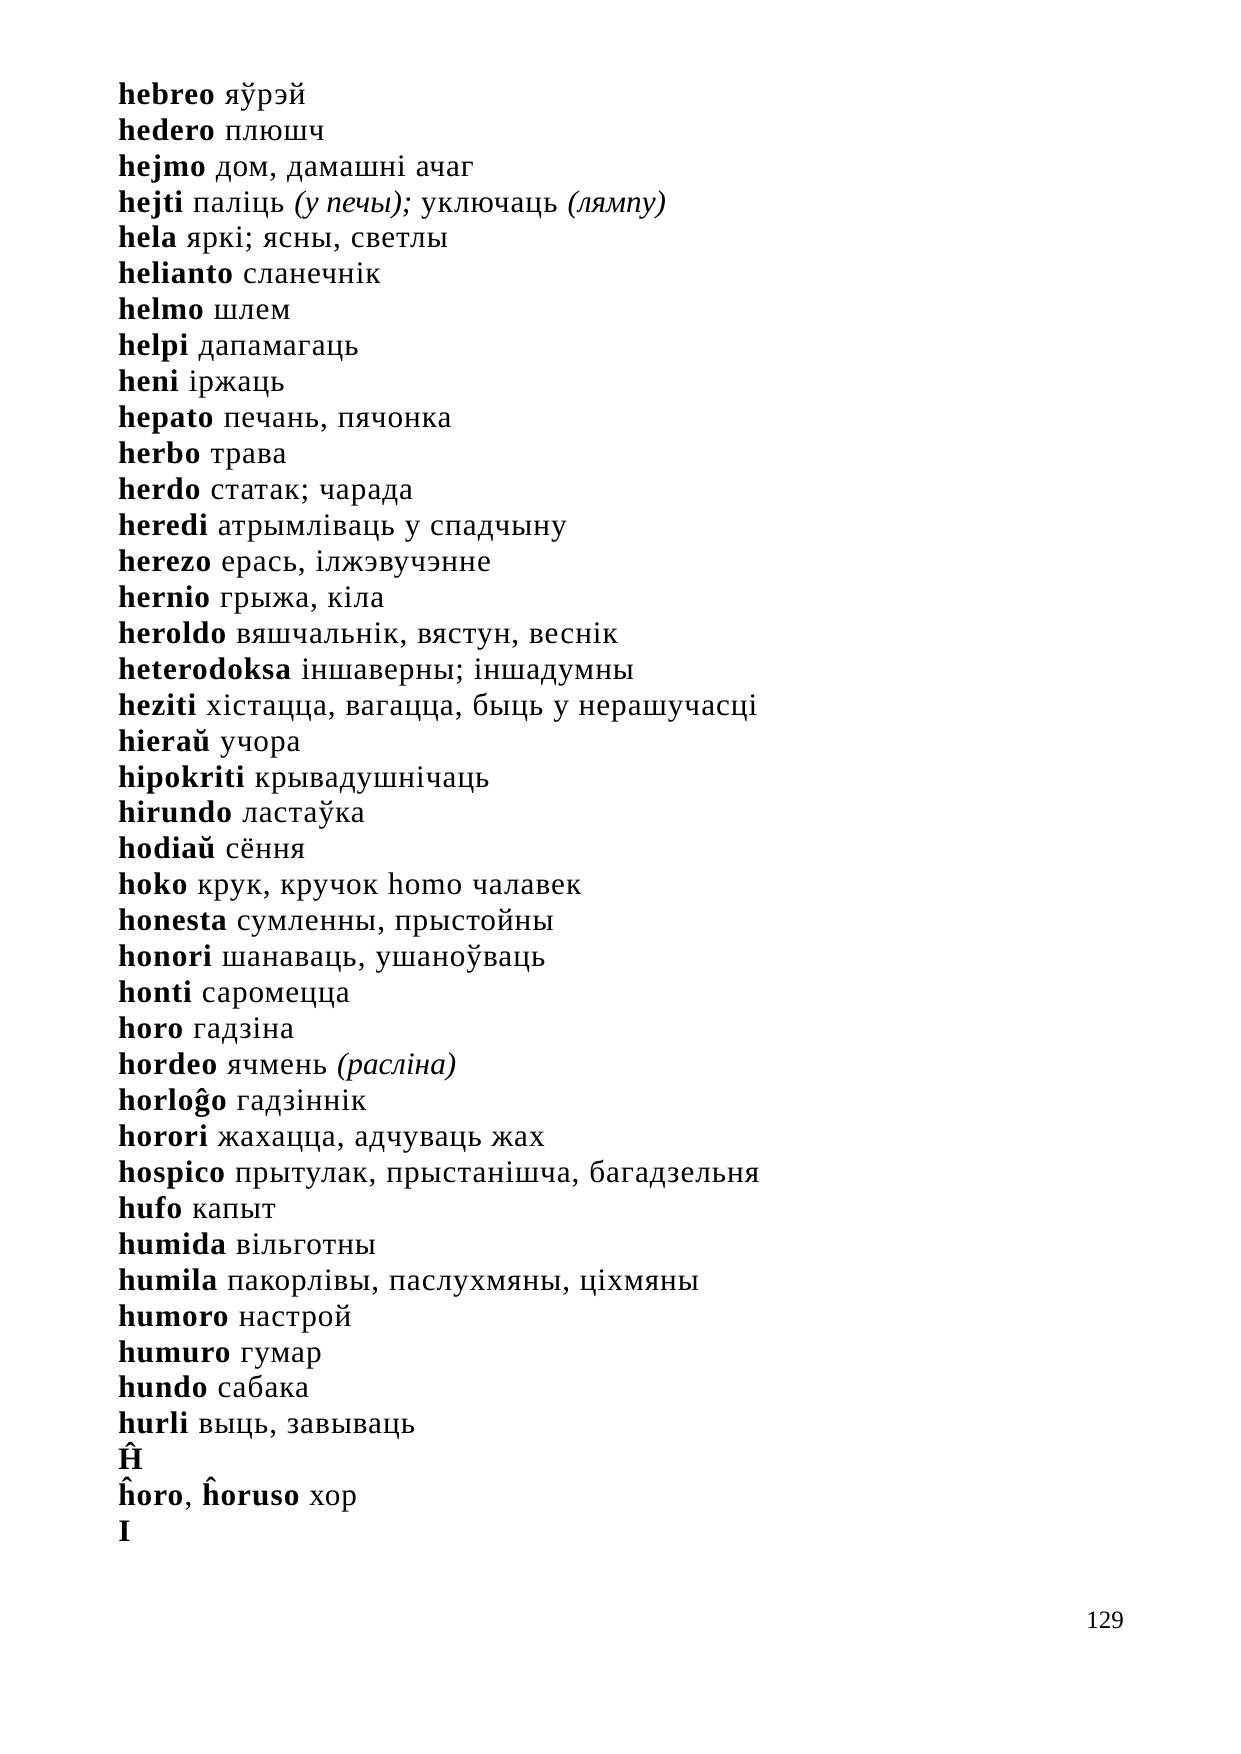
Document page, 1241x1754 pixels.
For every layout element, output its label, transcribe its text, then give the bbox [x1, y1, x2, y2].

text helmo шлем [118, 291, 1123, 327]
text heni іржаць [118, 362, 1123, 398]
text horloĝo гадзіннік [118, 1081, 1123, 1117]
text hirundo ластаўка [118, 794, 1123, 830]
text heterodoksa іншаверны; іншадумны [118, 650, 1123, 686]
text humida вільготны [118, 1225, 1123, 1261]
text hospico прытулак, прыстанішча, багадзельня [118, 1153, 1123, 1189]
text ĥoro, ĥoruso хор [118, 1477, 1123, 1512]
text hundo сабака [118, 1369, 1123, 1405]
text hejmo дом, дамашні ачаг [118, 147, 1123, 183]
text horo гадзіна [118, 1009, 1123, 1045]
text herbo трава [118, 434, 1123, 470]
text humila пакорлівы, паслухмяны, ціхмяны [118, 1261, 1123, 1297]
text hela яркі; ясны, светлы [118, 219, 1123, 255]
text hebreo яўрэй [118, 75, 1123, 111]
text honti саромецца [118, 973, 1123, 1009]
text herdo статак; чарада [118, 470, 1123, 506]
text hejti паліць (у печы); уключаць (лямпу) [118, 183, 1123, 219]
text horori жахацца, адчуваць жах [118, 1117, 1123, 1153]
text hipokriti крывадушнічаць [118, 758, 1123, 794]
text I [118, 1512, 1123, 1548]
text helpi дапамагаць [118, 327, 1123, 362]
text hieraŭ учора [118, 722, 1123, 758]
text helianto сланечнік [118, 255, 1123, 291]
text heziti хістацца, вагацца, быць у нерашучасці [118, 686, 1123, 722]
text heredi атрымліваць у спадчыну [118, 506, 1123, 542]
text hepato печань, пячонка [118, 398, 1123, 434]
text hufo капыт [118, 1189, 1123, 1225]
text hoko крук, кручок homo чалавек [118, 866, 1123, 902]
text heroldo вяшчальнік, вястун, веснік [118, 614, 1123, 650]
text honesta сумленны, прыстойны [118, 902, 1123, 937]
text hurli выць, завываць [118, 1405, 1123, 1441]
text humoro настрой [118, 1297, 1123, 1333]
text hordeo ячмень (расліна) [118, 1045, 1123, 1081]
text Ĥ [118, 1441, 1123, 1477]
text hedero плюшч [118, 111, 1123, 147]
text humuro гумар [118, 1333, 1123, 1369]
text hodiaŭ сёння [118, 830, 1123, 866]
text herezo ерась, ілжэвучэнне [118, 542, 1123, 578]
text honori шанаваць, ушаноўваць [118, 937, 1123, 973]
text hernio грыжа, кіла [118, 578, 1123, 614]
